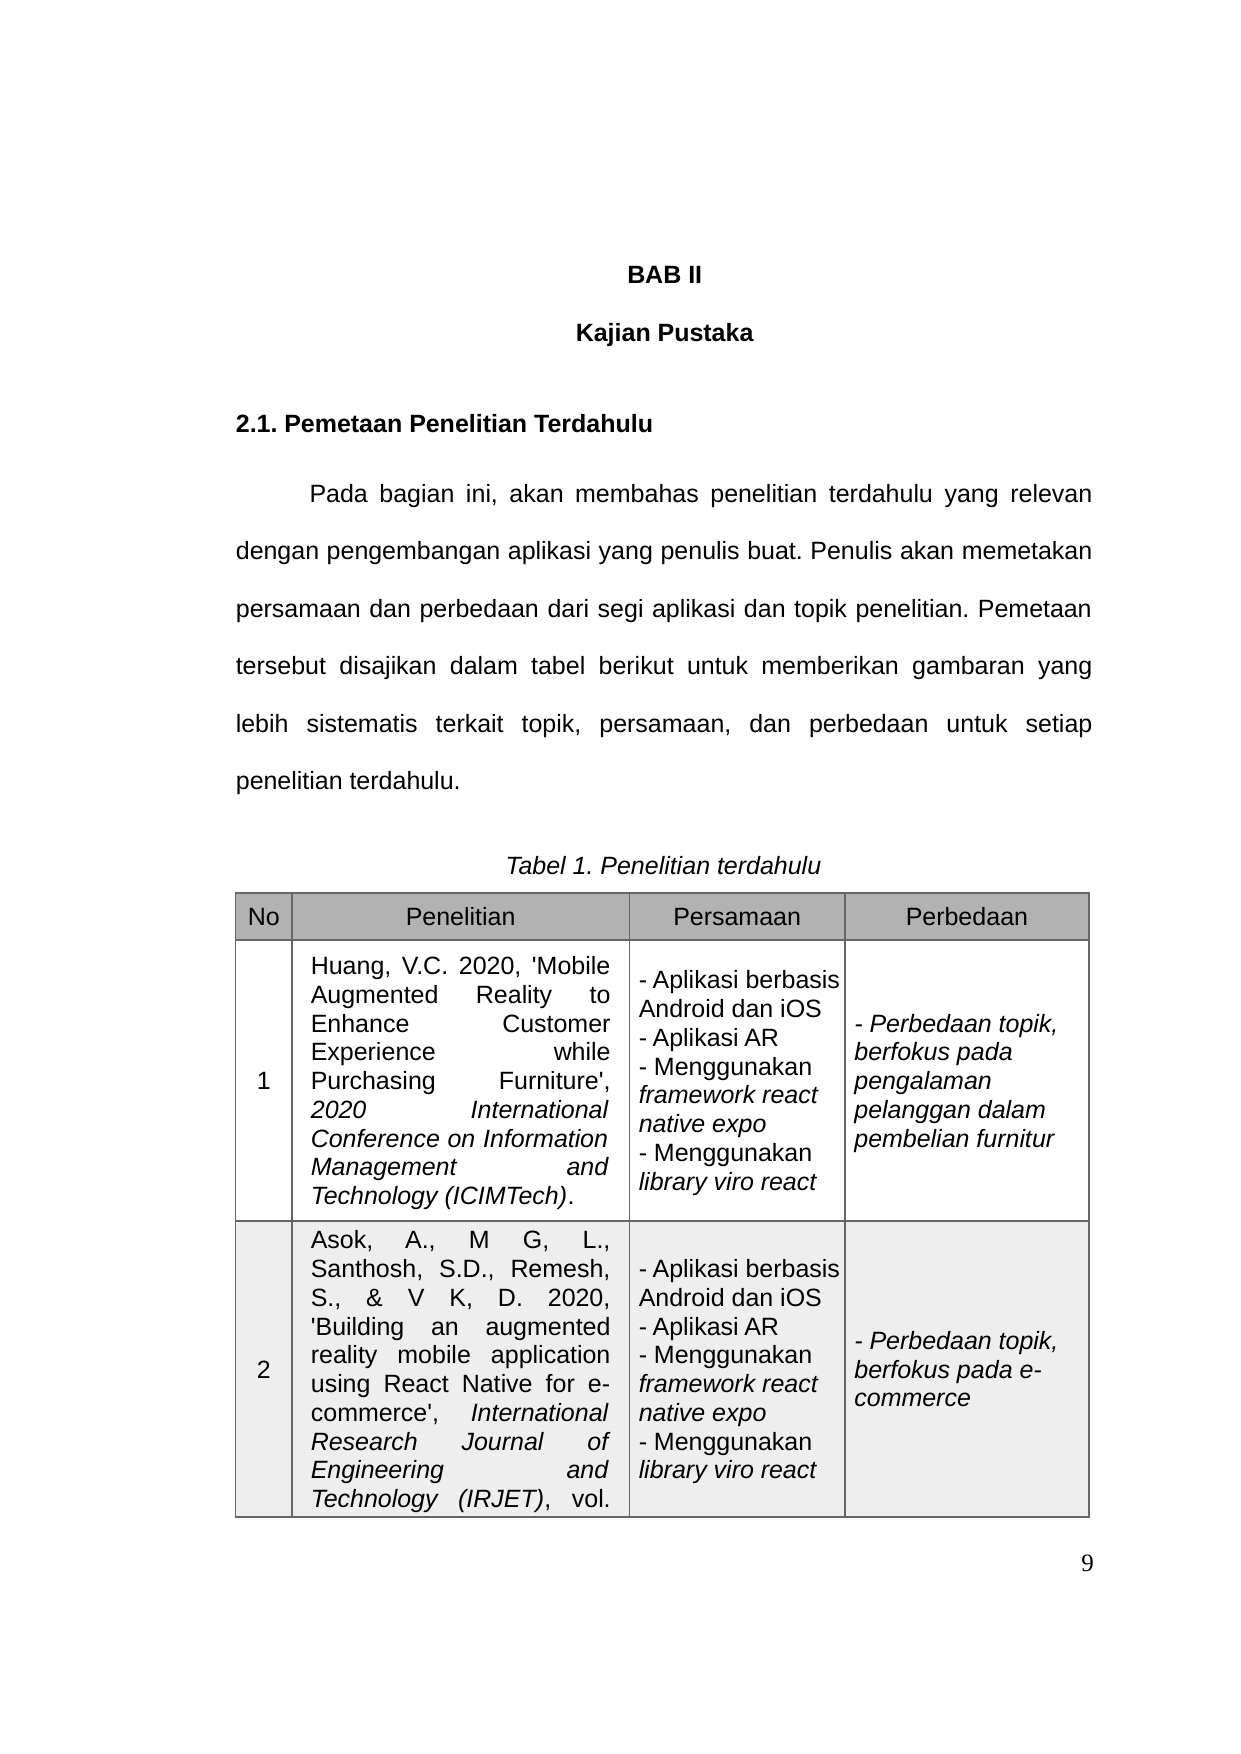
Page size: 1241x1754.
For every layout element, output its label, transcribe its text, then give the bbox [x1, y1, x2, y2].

table_cell - Perbedaan topik, berfokus pada pengalaman pelanggan dalam pembelian furnitur [846, 941, 1088, 1220]
table_cell Asok, A., M G, L., Santhosh, S.D., Remesh, S., & V K, D. 2020, 'Building an augmented reality mobile application using React Native for e-commerce', International Research Journal of Engineering and Technology (IRJET), vol. [293, 1222, 629, 1516]
table_header Perbedaan [846, 894, 1088, 939]
table_cell 2 [236, 1222, 291, 1516]
subtitle BAB II Kajian Pustaka [236, 261, 1093, 347]
table_cell Huang, V.C. 2020, 'Mobile Augmented Reality to Enhance Customer Experience while Purchasing Furniture', 2020 International Conference on Information Management and Technology (ICIMTech). [293, 941, 629, 1220]
table_cell - Perbedaan topik, berfokus pada e-commerce [846, 1222, 1088, 1516]
table_cell - Aplikasi berbasis Android dan iOS - Aplikasi AR - Menggunakan framework react native expo - Menggunakan library viro react [630, 941, 844, 1220]
table_cell - Aplikasi berbasis Android dan iOS - Aplikasi AR - Menggunakan framework react native expo - Menggunakan library viro react [630, 1222, 844, 1516]
text Pada bagian ini, akan membahas penelitian terdahulu yang relevan dengan pengembangan aplikasi yang penulis buat. Penulis akan memetakan persamaan dan perbedaan dari segi aplikasi dan topik penelitian. Pemetaan tersebut disajikan dalam tabel berikut untuk memberikan gambaran yang lebih sistematis terkait topik, persamaan, dan perbedaan untuk setiap penelitian terdahulu. [236, 479, 1093, 795]
table_header Penelitian [293, 894, 629, 939]
table_header No [236, 894, 291, 939]
text Tabel 1. Penelitian terdahulu [236, 851, 1093, 880]
table_cell 1 [236, 941, 291, 1220]
subtitle 2.1. Pemetaan Penelitian Terdahulu [236, 409, 1093, 438]
table_header Persamaan [630, 894, 844, 939]
